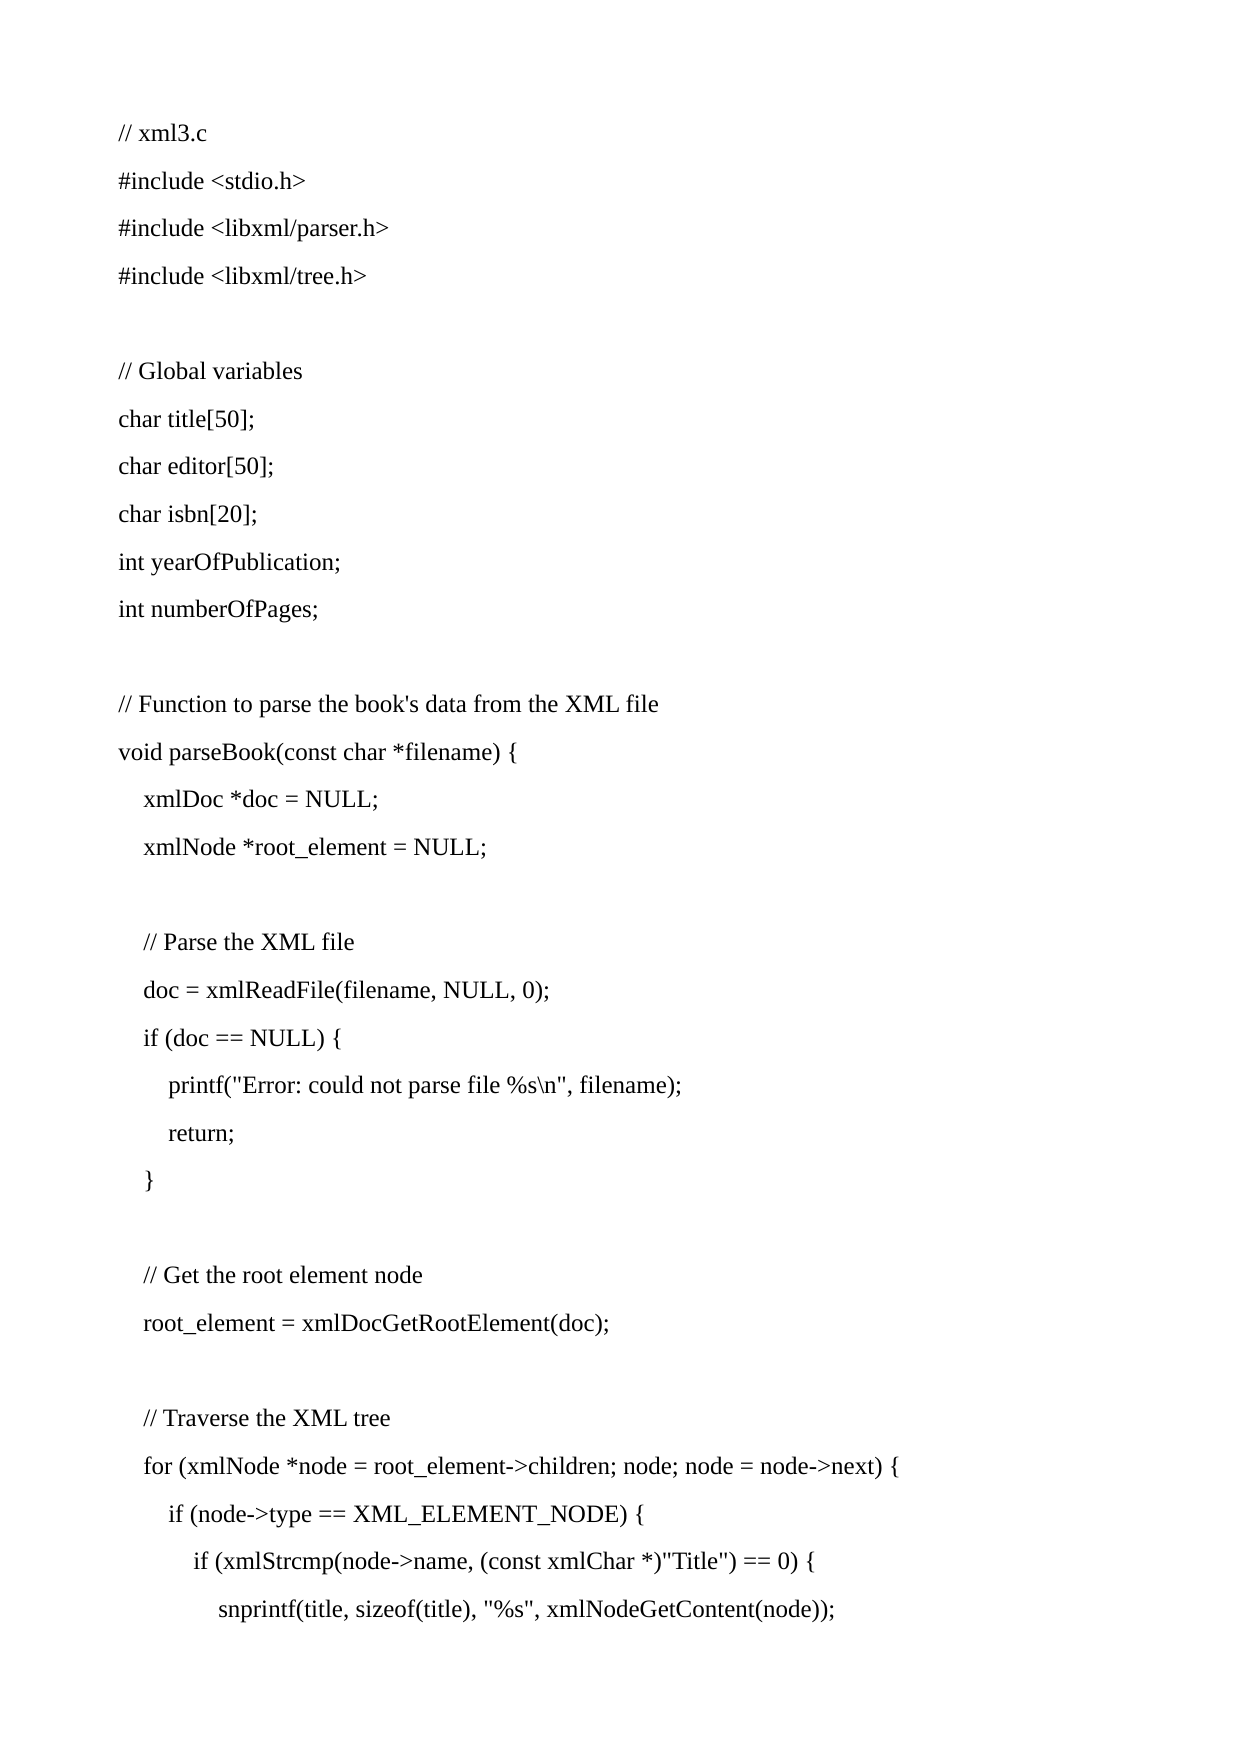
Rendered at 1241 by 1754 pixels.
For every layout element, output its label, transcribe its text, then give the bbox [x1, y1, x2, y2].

text #include <libxml/tree.h> [118, 261, 1122, 290]
text char isbn[20]; [118, 499, 1122, 528]
text } [118, 1165, 1122, 1194]
text // xml3.c [118, 118, 1122, 147]
text // Get the root element node [118, 1261, 1122, 1289]
text root_element = xmlDocGetRootElement(doc); [118, 1308, 1122, 1337]
text #include <stdio.h> [118, 166, 1122, 194]
text if (doc == NULL) { [118, 1023, 1122, 1051]
text for (xmlNode *node = root_element->children; node; node = node->next) { [118, 1451, 1122, 1480]
text char editor[50]; [118, 451, 1122, 480]
text #include <libxml/parser.h> [118, 213, 1122, 242]
text return; [118, 1118, 1122, 1147]
text if (node->type == XML_ELEMENT_NODE) { [118, 1499, 1122, 1527]
text int numberOfPages; [118, 594, 1122, 623]
text // Traverse the XML tree [118, 1403, 1122, 1432]
text // Global variables [118, 356, 1122, 385]
text xmlNode *root_element = NULL; [118, 832, 1122, 861]
text // Function to parse the book's data from the XML file [118, 689, 1122, 718]
text void parseBook(const char *filename) { [118, 737, 1122, 766]
text printf("Error: could not parse file %s\n", filename); [118, 1070, 1122, 1099]
text doc = xmlReadFile(filename, NULL, 0); [118, 975, 1122, 1004]
text int yearOfPublication; [118, 547, 1122, 575]
text snprintf(title, sizeof(title), "%s", xmlNodeGetContent(node)); [118, 1594, 1122, 1623]
text char title[50]; [118, 404, 1122, 432]
text xmlDoc *doc = NULL; [118, 784, 1122, 813]
text if (xmlStrcmp(node->name, (const xmlChar *)"Title") == 0) { [118, 1546, 1122, 1575]
text // Parse the XML file [118, 927, 1122, 956]
